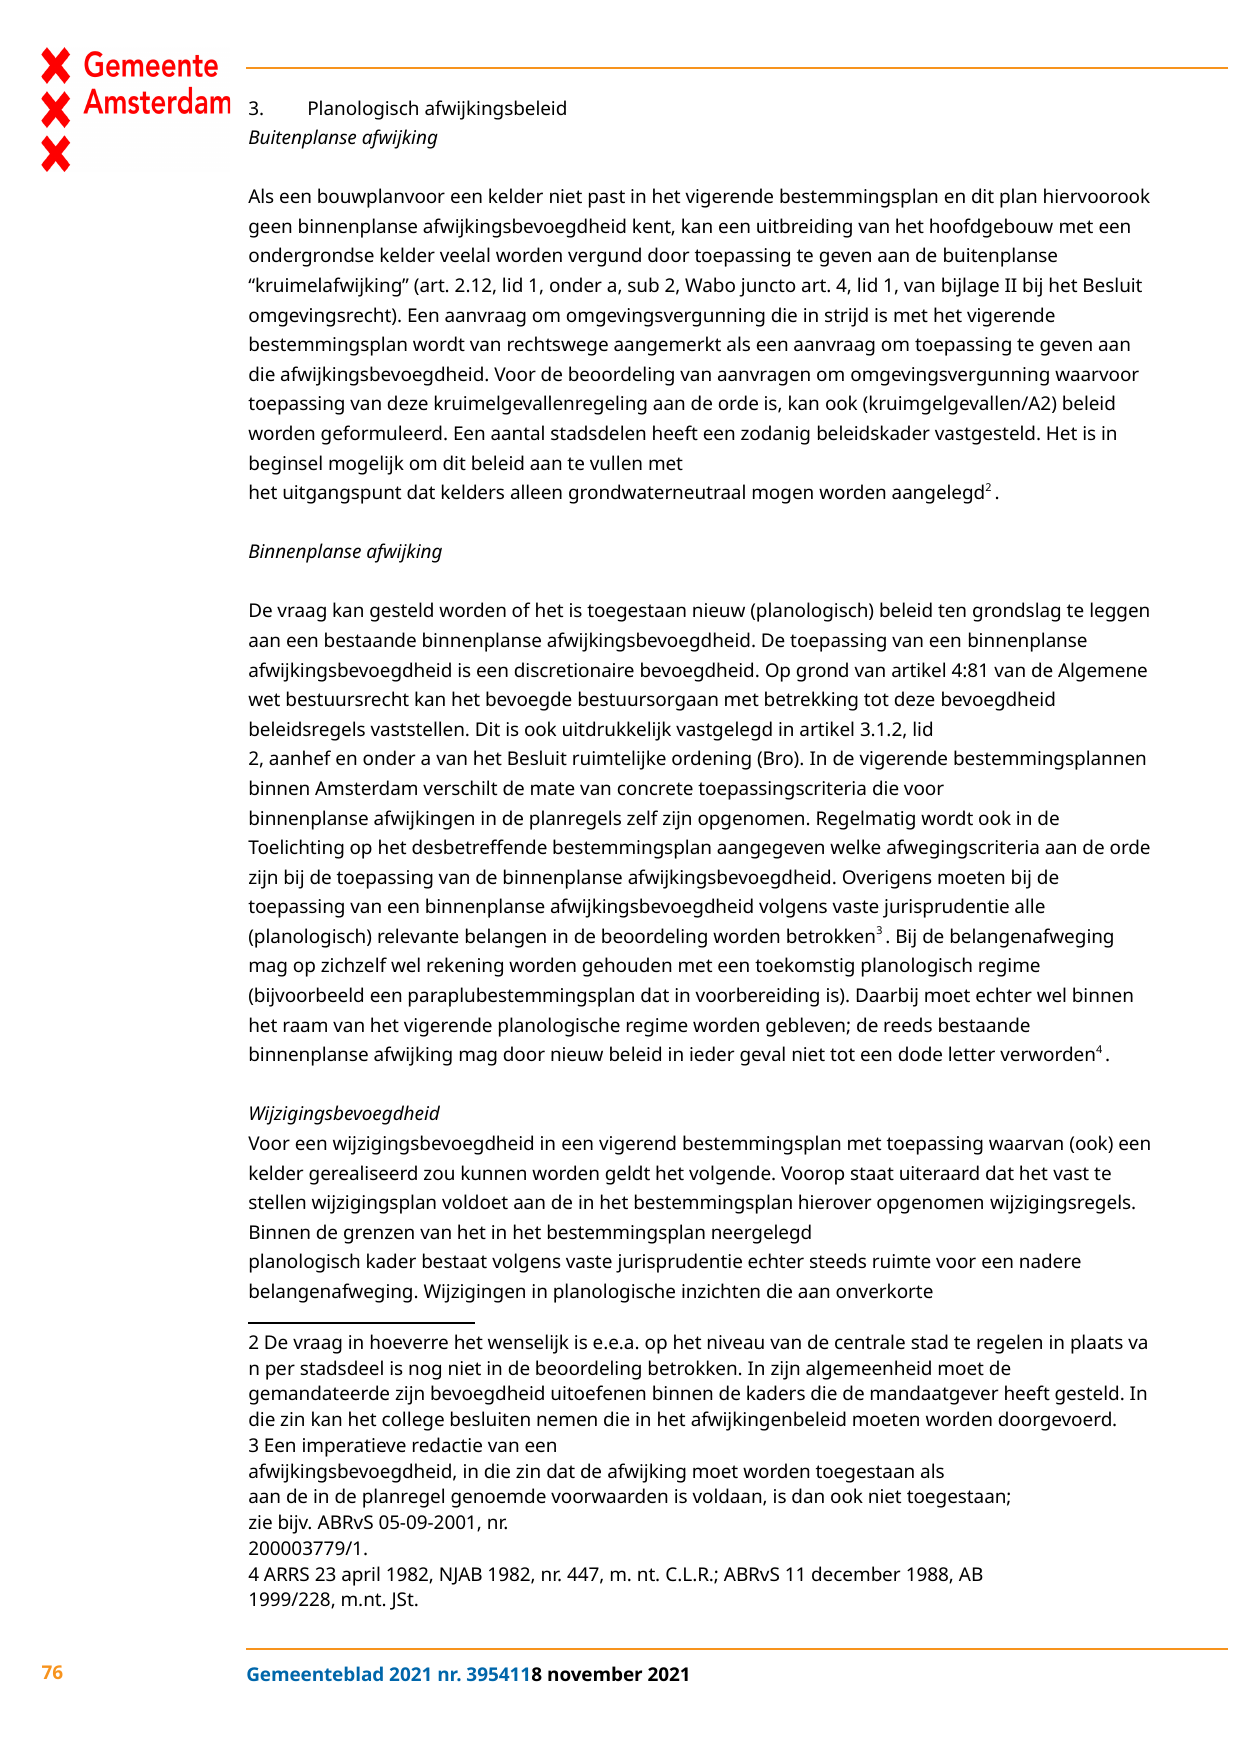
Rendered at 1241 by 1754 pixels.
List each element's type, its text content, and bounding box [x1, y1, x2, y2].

text De vraag in hoeverre het wenselijk is e.e.a. op het niveau van de centrale stad te regelen in plaats van per stadsdeel is nog niet in de beoordeling betrokken. In zijn algemeenheid moet de gemandateerde zijn bevoegdheid uitoefenen binnen de kaders die de mandaatgever heeft gesteld. In die zin kan het college besluiten nemen die in het afwijkingenbeleid moeten worden doorgevoerd. [248, 1329, 1152, 1432]
text 200003779/1. [248, 1535, 1152, 1561]
text belangenafweging. Wijzigingen in planologische inzichten die aan onverkorte [248, 1278, 1152, 1304]
text Buitenplanse afwijking [248, 124, 1152, 150]
text Voor een wijzigingsbevoegdheid in een vigerend bestemmingsplan met toepassing waarvan (ook) een kelder gerealiseerd zou kunnen worden geldt het volgende. Voorop staat uiteraard dat het vast te stellen wijzigingsplan voldoet aan de in het bestemmingsplan hierover opgenomen wijzigingsregels. Binnen de grenzen van het in het bestemmingsplan neergelegd planologisch kader bestaat volgens vaste jurisprudentie echter steeds ruimte voor een nadere [248, 1130, 1152, 1274]
text Binnenplanse afwijking [248, 538, 1152, 564]
text ARRS 23 april 1982, NJAB 1982, nr. 447, m. nt. C.L.R.; ABRvS 11 december 1988, AB 1999/228, m.nt. JSt. [248, 1561, 1152, 1612]
text De vraag kan gesteld worden of het is toegestaan nieuw (planologisch) beleid ten grondslag te leggen aan een bestaande binnenplanse afwijkingsbevoegdheid. De toepassing van een binnenplanse afwijkingsbevoegdheid is een discretionaire bevoegdheid. Op grond van artikel 4:81 van de Algemene wet bestuursrecht kan het bevoegde bestuursorgaan met betrekking tot deze bevoegdheid beleidsregels vaststellen. Dit is ook uitdrukkelijk vastgelegd in artikel 3.1.2, lid 2, aanhef en onder a van het Besluit ruimtelijke ordening (Bro). In de vigerende bestemmingsplannen binnen Amsterdam verschilt de mate van concrete toepassingscriteria die voor binnenplanse afwijkingen in de planregels zelf zijn opgenomen. Regelmatig wordt ook in de Toelichting op het desbetreffende bestemmingsplan aangegeven welke afwegingscriteria aan de orde zijn bij de toepassing van de binnenplanse afwijkingsbevoegdheid. Overigens moeten bij de toepassing van een binnenplanse afwijkingsbevoegdheid volgens vaste jurisprudentie alle (planologisch) relevante belangen in de beoordeling worden betrokken. Bij de belangenafweging mag op zichzelf wel rekening worden gehouden met een toekomstig planologisch regime (bijvoorbeeld een paraplubestemmingsplan dat in voorbereiding is). Daarbij moet echter wel binnen het raam van het vigerende planologische regime worden gebleven; de reeds bestaande binnenplanse afwijking mag door nieuw beleid in ieder geval niet tot een dode letter verworden. [248, 598, 1152, 1067]
text Als een bouwplanvoor een kelder niet past in het vigerende bestemmingsplan en dit plan hiervoorook geen binnenplanse afwijkingsbevoegdheid kent, kan een uitbreiding van het hoofdgebouw met een ondergrondse kelder veelal worden vergund door toepassing te geven aan de buitenplanse “kruimelafwijking” (art. 2.12, lid 1, onder a, sub 2, Wabo juncto art. 4, lid 1, van bijlage II bij het Besluit omgevingsrecht). Een aanvraag om omgevingsvergunning die in strijd is met het vigerende bestemmingsplan wordt van rechtswege aangemerkt als een aanvraag om toepassing te geven aan die afwijkingsbevoegdheid. Voor de beoordeling van aanvragen om omgevingsvergunning waarvoor toepassing van deze kruimelgevallenregeling aan de orde is, kan ook (kruimgelgevallen/A2) beleid worden geformuleerd. Een aantal stadsdelen heeft een zodanig beleidskader vastgesteld. Het is in beginsel mogelijk om dit beleid aan te vullen met het uitgangspunt dat kelders alleen grondwaterneutraal mogen worden aangelegd. [248, 183, 1152, 505]
text Wijzigingsbevoegdheid [248, 1101, 1152, 1126]
list Planologisch afwijkingsbeleid [248, 95, 1152, 121]
text Een imperatieve redactie van een afwijkingsbevoegdheid, in die zin dat de afwijking moet worden toegestaan als aan de in de planregel genoemde voorwaarden is voldaan, is dan ook niet toegestaan; zie bijv. ABRvS 05-09-2001, nr. [248, 1432, 1152, 1535]
picture [41, 47, 231, 172]
